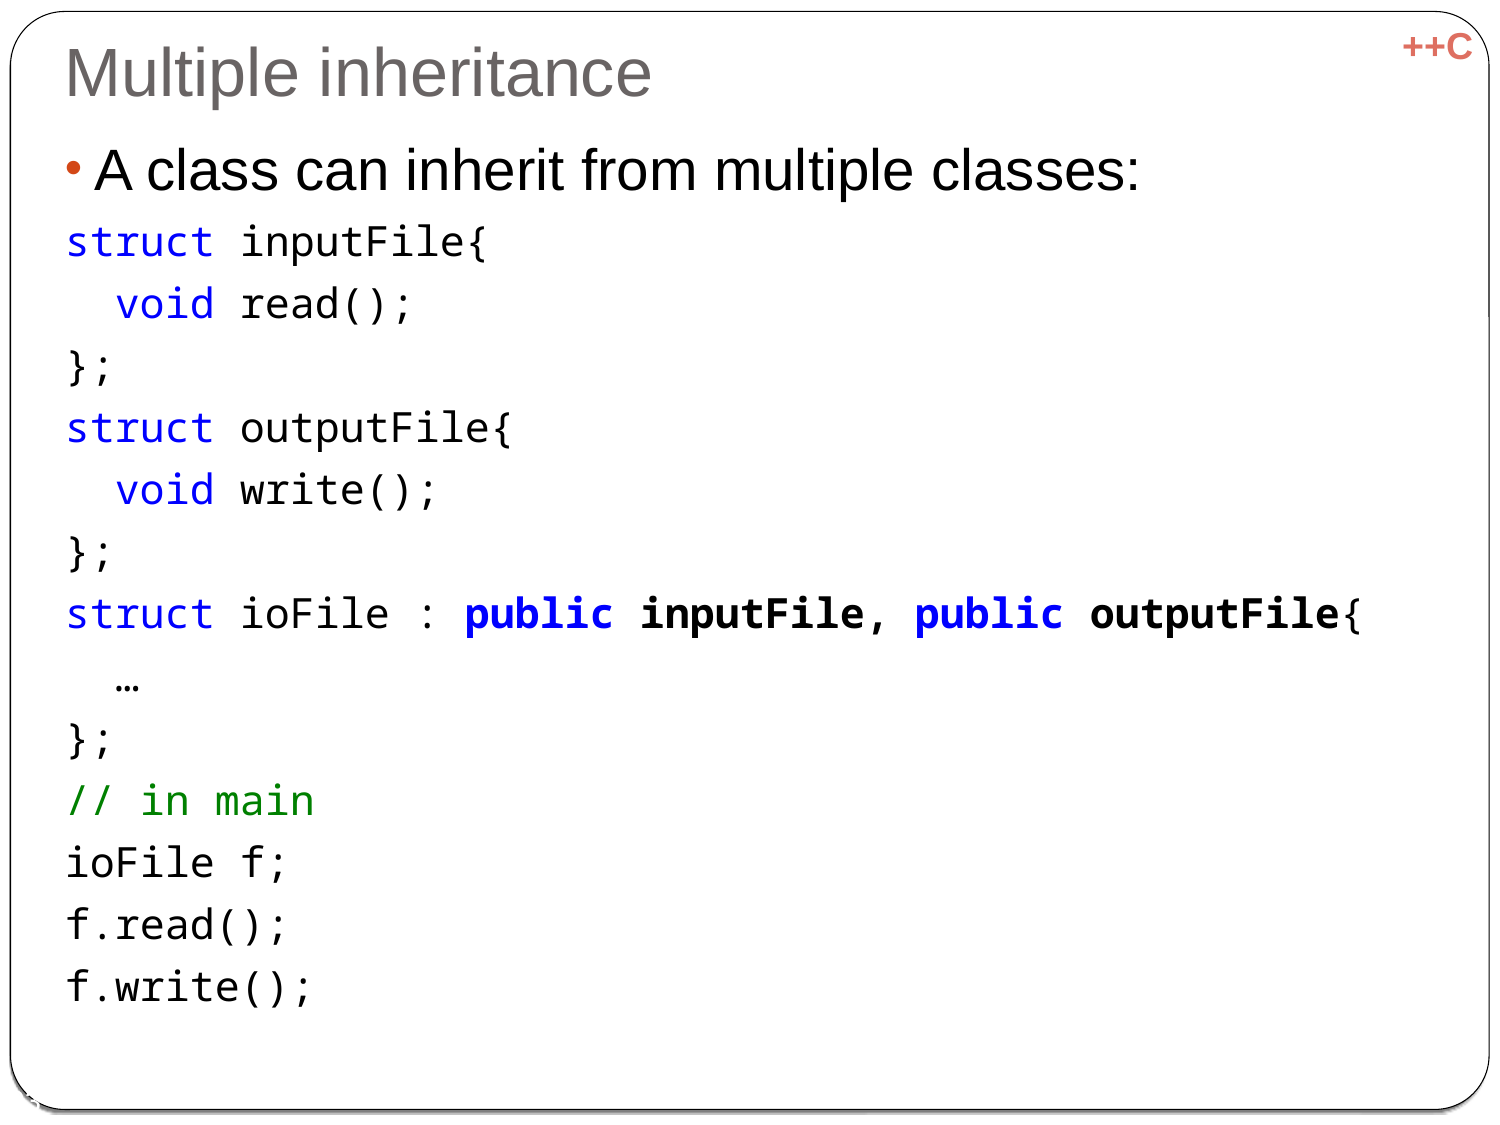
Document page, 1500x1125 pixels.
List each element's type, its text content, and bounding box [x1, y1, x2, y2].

slide_number [0, 1074, 50, 1125]
title Multiple inheritance [50, 20, 1450, 125]
list A class can inherit from multiple classes: struct inputFile{ void read(); }; struct outputFile{ void write(); }; struct ioFile : public inputFile, public outputFile{ … }; // in main ioFile f; f.read(); f.write(); [50, 125, 1450, 1025]
